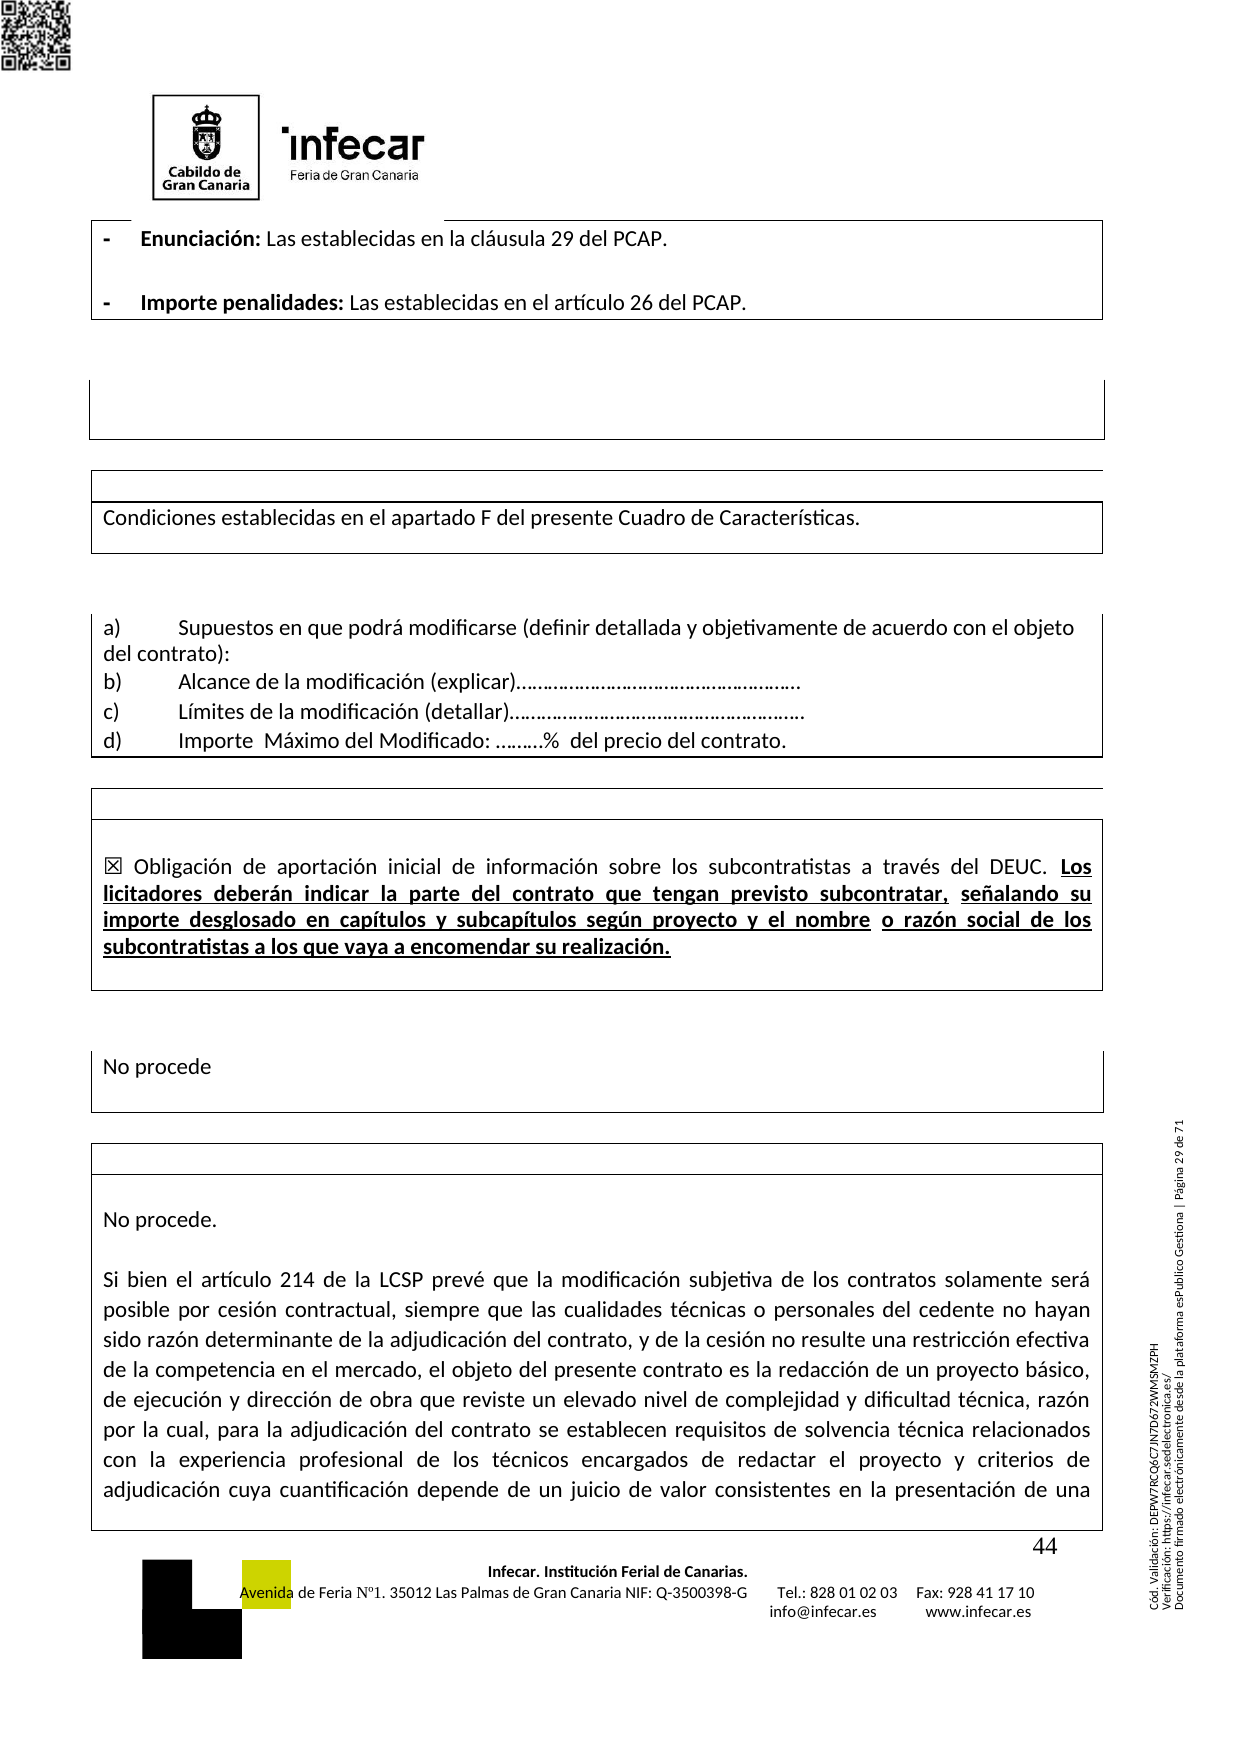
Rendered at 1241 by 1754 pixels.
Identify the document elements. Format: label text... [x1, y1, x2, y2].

table_header P. SUBROGACIÓN [91, 1021, 1103, 1051]
table_cell ☒ Obligación de aportación inicial de información sobre los subcontratistas a través del DEUC. Los licitadores deberán indicar la parte del contrato que tengan previsto subcontratar, señalando su importe desglosado en capítulos y subcapítulos según proyecto y el nombre o razón social de los subcontratistas a los que vaya a encomendar su realización. [92, 820, 1102, 990]
table_header Q. CESIÓN DEL CONTRATO [92, 1144, 1102, 1174]
table_cell Condiciones establecidas en el apartado F del presente Cuadro de Características. [92, 503, 1102, 553]
table_cell No procede [92, 1051, 1103, 1112]
table_header N. SEGURO DE RESPONSABILIDAD CIVIL A PRESENTAR POR EL ADJUDICATARIO [92, 471, 1103, 501]
table_cell Supuestos en que podrá modificarse (definir detallada y objetivamente de acuerdo con el objeto del contrato): Alcance de la modificación (explicar)……………………………………………… Límites de la modificación (detallar)……………………………………………….. Importe Máximo del Modificado: ………% del precio del contrato. [92, 614, 1102, 756]
table_cell No procede. Si bien el artículo 214 de la LCSP prevé que la modificación subjetiva de los contratos solamente será posible por cesión contractual, siempre que las cualidades técnicas o personales del cedente no hayan sido razón determinante de la adjudicación del contrato, y de la cesión no resulte una restricción efectiva de la competencia en el mercado, el objeto del presente contrato es la redacción de un proyecto básico, de ejecución y dirección de obra que reviste un elevado nivel de complejidad y dificultad técnica, razón por la cual, para la adjudicación del contrato se establecen requisitos de solvencia técnica relacionados con la experiencia profesional de los técnicos encargados de redactar el proyecto y criterios de adjudicación cuya cuantificación depende de un juicio de valor consistentes en la presentación de una [92, 1175, 1102, 1530]
table_cell Enunciación: Las establecidas en la cláusula 29 del PCAP. Importe penalidades: Las establecidas en el artículo 26 del PCAP. [92, 221, 1102, 318]
table_cell [90, 380, 1104, 439]
table_header Ñ. MODIFICACION DEL CONTRATO [92, 584, 1103, 614]
table_header O. POSIBILIDAD DE SUBCONTRATACIÓN [92, 789, 1103, 818]
table_header M. PENALIDADES ESPECÍFICAS [90, 350, 1105, 379]
